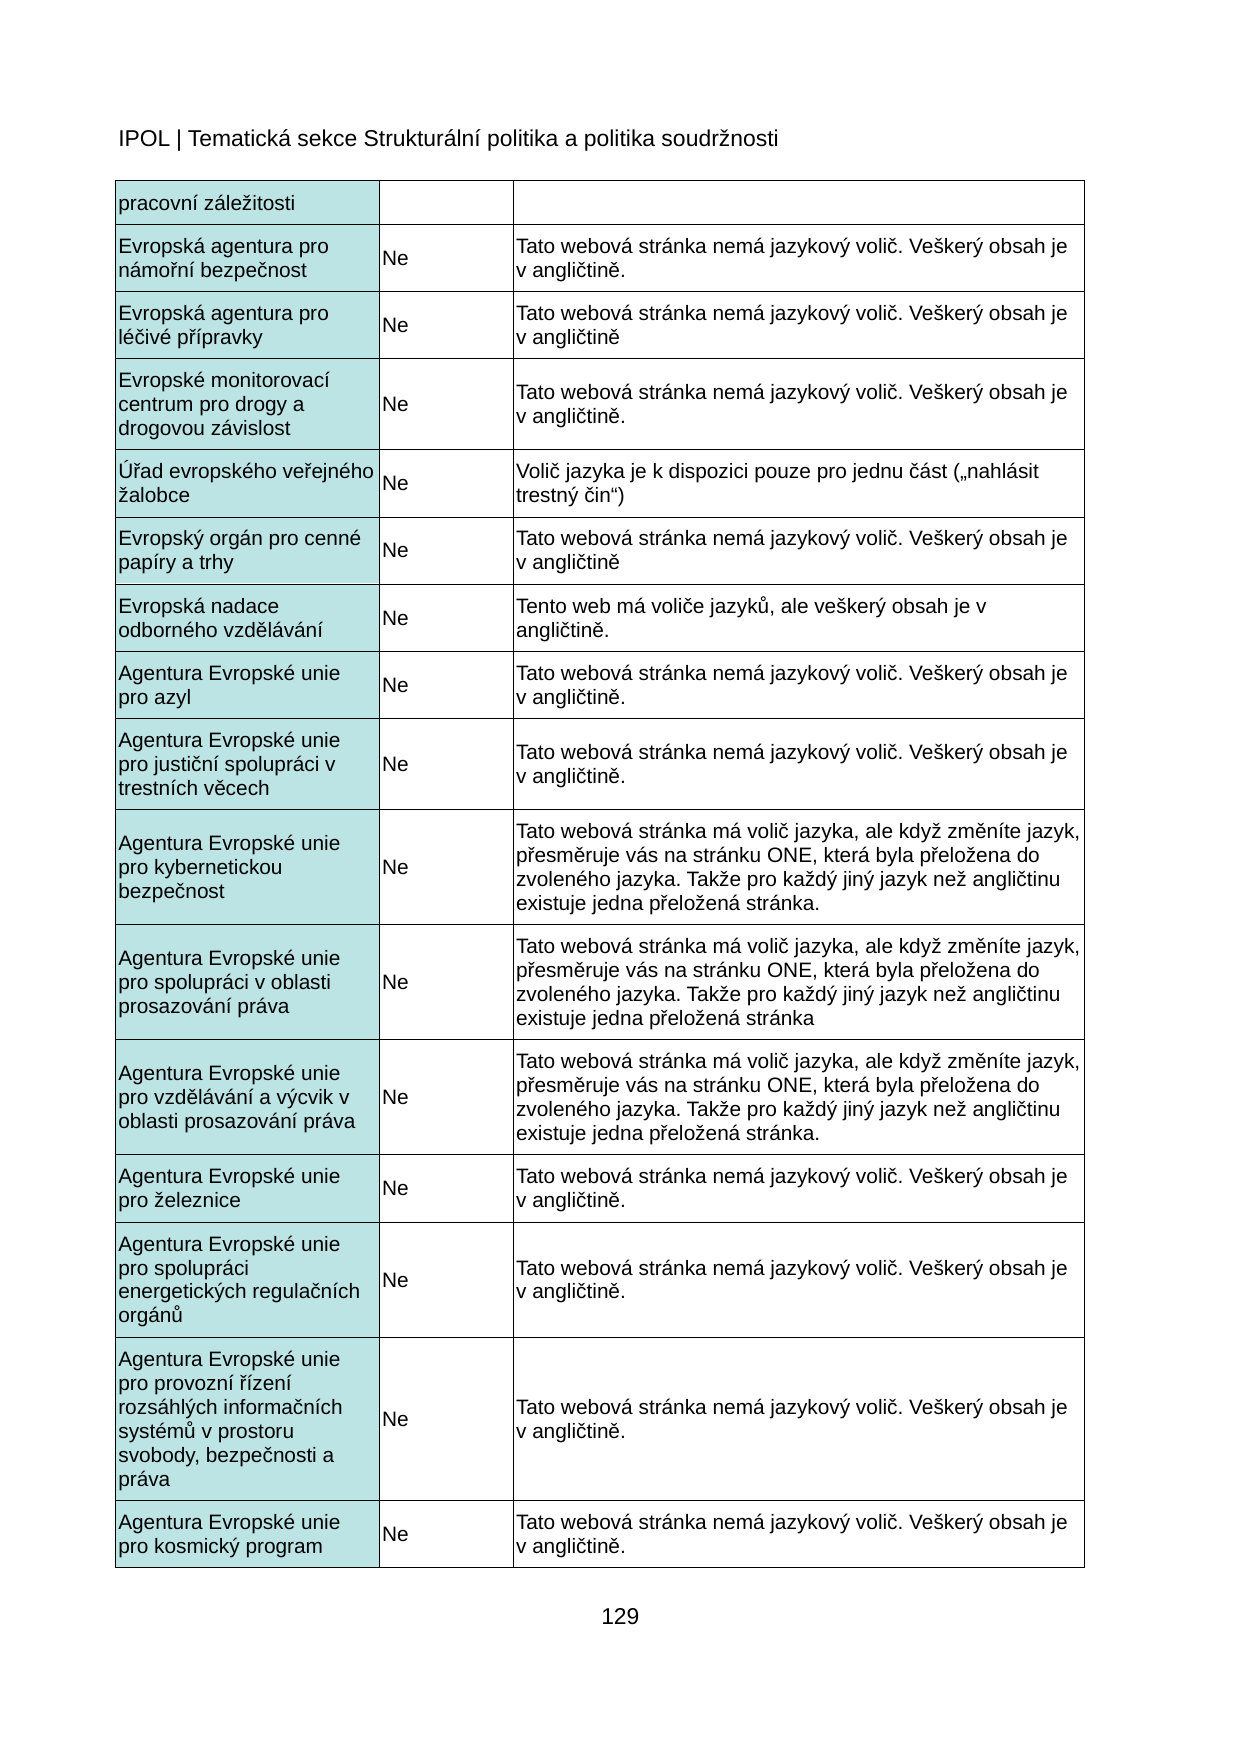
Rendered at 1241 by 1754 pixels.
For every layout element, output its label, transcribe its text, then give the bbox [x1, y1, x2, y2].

table_cell Agentura Evropské unie pro azyl [116, 652, 379, 718]
table_cell Ne [380, 719, 513, 809]
table_cell Tato webová stránka nemá jazykový volič. Veškerý obsah je v angličtině. [514, 359, 1084, 449]
table_cell Ne [380, 518, 513, 583]
table_cell Tato webová stránka má volič jazyka, ale když změníte jazyk, přesměruje vás na stránku ONE, která byla přeložena do zvoleného jazyka. Takže pro každý jiný jazyk než angličtinu existuje jedna přeložená stránka [514, 925, 1084, 1039]
table_cell Tato webová stránka nemá jazykový volič. Veškerý obsah je v angličtině. [514, 652, 1084, 718]
table_cell Agentura Evropské unie pro vzdělávání a výcvik v oblasti prosazování práva [116, 1040, 379, 1154]
table_cell Evropský orgán pro cenné papíry a trhy [116, 518, 379, 583]
table_cell Ne [380, 925, 513, 1039]
table_cell Ne [380, 359, 513, 449]
table_cell Tato webová stránka nemá jazykový volič. Veškerý obsah je v angličtině. [514, 1501, 1084, 1567]
table_cell Tato webová stránka nemá jazykový volič. Veškerý obsah je v angličtině [514, 518, 1084, 583]
table_cell Ne [380, 652, 513, 718]
table_cell Ne [380, 225, 513, 291]
table_cell Agentura Evropské unie pro kybernetickou bezpečnost [116, 810, 379, 924]
table_cell Evropská nadace odborného vzdělávání [116, 585, 379, 651]
table_cell Agentura Evropské unie pro železnice [116, 1155, 379, 1222]
table_cell Ne [380, 292, 513, 358]
table_cell Tato webová stránka nemá jazykový volič. Veškerý obsah je v angličtině. [514, 719, 1084, 809]
table_cell Tento web má voliče jazyků, ale veškerý obsah je v angličtině. [514, 585, 1084, 651]
table_cell Evropská agentura pro námořní bezpečnost [116, 225, 379, 291]
table_cell Tato webová stránka nemá jazykový volič. Veškerý obsah je v angličtině. [514, 1338, 1084, 1500]
table_cell Tato webová stránka nemá jazykový volič. Veškerý obsah je v angličtině. [514, 225, 1084, 291]
table_cell pracovní záležitosti [116, 181, 379, 224]
table_cell Ne [380, 1040, 513, 1154]
table_cell [380, 181, 513, 224]
table_cell Tato webová stránka nemá jazykový volič. Veškerý obsah je v angličtině [514, 292, 1084, 358]
table_cell Evropská agentura pro léčivé přípravky [116, 292, 379, 358]
table_cell Tato webová stránka nemá jazykový volič. Veškerý obsah je v angličtině. [514, 1155, 1084, 1222]
table_cell Ne [380, 1155, 513, 1222]
table_cell [514, 181, 1084, 224]
table_cell Volič jazyka je k dispozici pouze pro jednu část („nahlásit trestný čin“) [514, 450, 1084, 516]
table_cell Tato webová stránka má volič jazyka, ale když změníte jazyk, přesměruje vás na stránku ONE, která byla přeložena do zvoleného jazyka. Takže pro každý jiný jazyk než angličtinu existuje jedna přeložená stránka. [514, 1040, 1084, 1154]
table_cell Ne [380, 585, 513, 651]
table_cell Ne [380, 1501, 513, 1567]
table_cell Tato webová stránka nemá jazykový volič. Veškerý obsah je v angličtině. [514, 1223, 1084, 1337]
table_cell Ne [380, 1338, 513, 1500]
table_cell Agentura Evropské unie pro kosmický program [116, 1501, 379, 1567]
table_cell Evropské monitorovací centrum pro drogy a drogovou závislost [116, 359, 379, 449]
table_cell Agentura Evropské unie pro spolupráci v oblasti prosazování práva [116, 925, 379, 1039]
table_cell Ne [380, 450, 513, 516]
table_cell Ne [380, 810, 513, 924]
table_cell Agentura Evropské unie pro spolupráci energetických regulačních orgánů [116, 1223, 379, 1337]
table_cell Tato webová stránka má volič jazyka, ale když změníte jazyk, přesměruje vás na stránku ONE, která byla přeložena do zvoleného jazyka. Takže pro každý jiný jazyk než angličtinu existuje jedna přeložená stránka. [514, 810, 1084, 924]
table_cell Agentura Evropské unie pro provozní řízení rozsáhlých informačních systémů v prostoru svobody, bezpečnosti a práva [116, 1338, 379, 1500]
table_cell Úřad evropského veřejného žalobce [116, 450, 379, 516]
table_cell Ne [380, 1223, 513, 1337]
table_cell Agentura Evropské unie pro justiční spolupráci v trestních věcech [116, 719, 379, 809]
